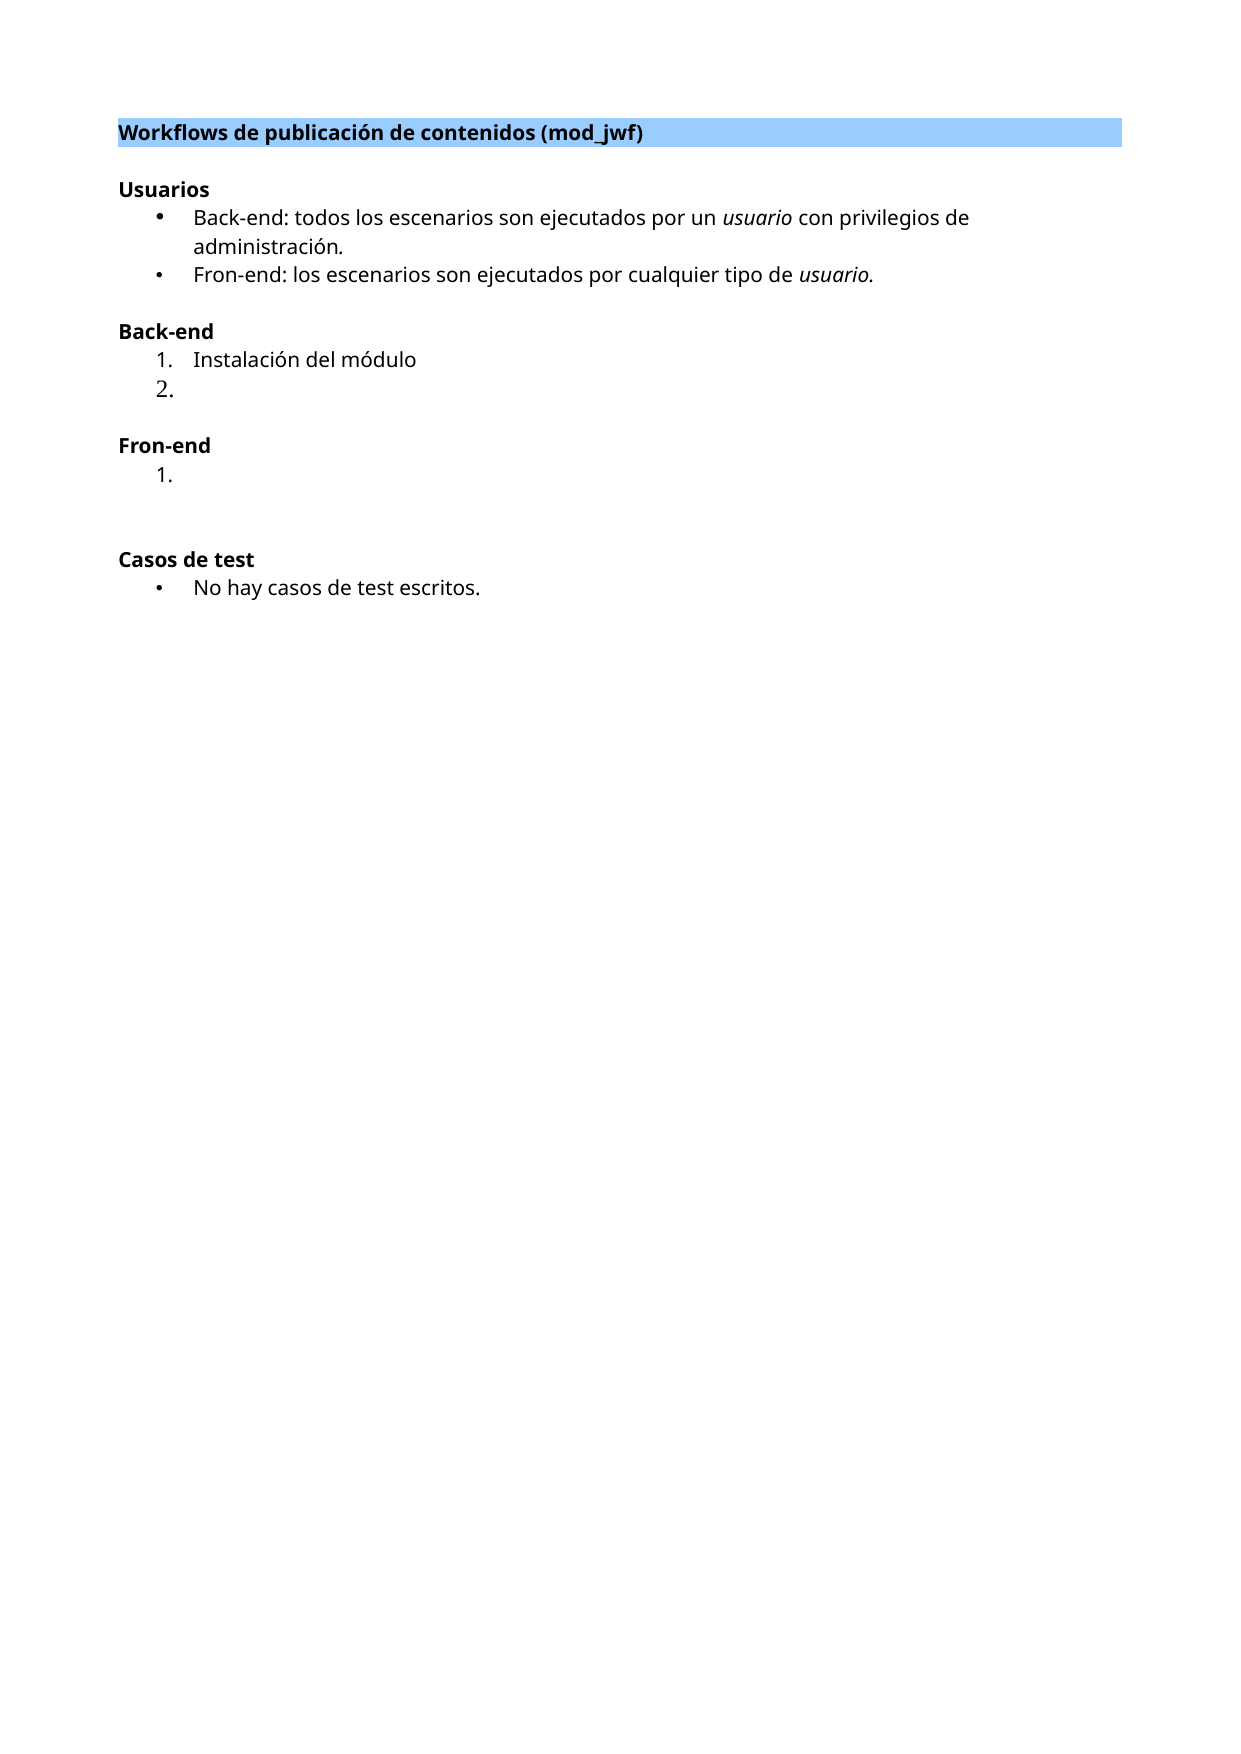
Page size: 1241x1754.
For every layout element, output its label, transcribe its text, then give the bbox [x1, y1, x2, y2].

list Instalación del módulo [156, 346, 1122, 374]
list Fron-end: los escenarios son ejecutados por cualquier tipo de usuario. [156, 260, 1122, 289]
text Usuarios [118, 175, 1122, 203]
list No hay casos de test escritos. [156, 573, 1122, 602]
list Back-end: todos los escenarios son ejecutados por un usuario con privilegios de administración. [156, 203, 1122, 260]
text Casos de test [118, 545, 1122, 573]
text Workflows de publicación de contenidos (mod_jwf) [118, 118, 1122, 147]
text Fron-end [118, 431, 1122, 460]
text Back-end [118, 317, 1122, 346]
